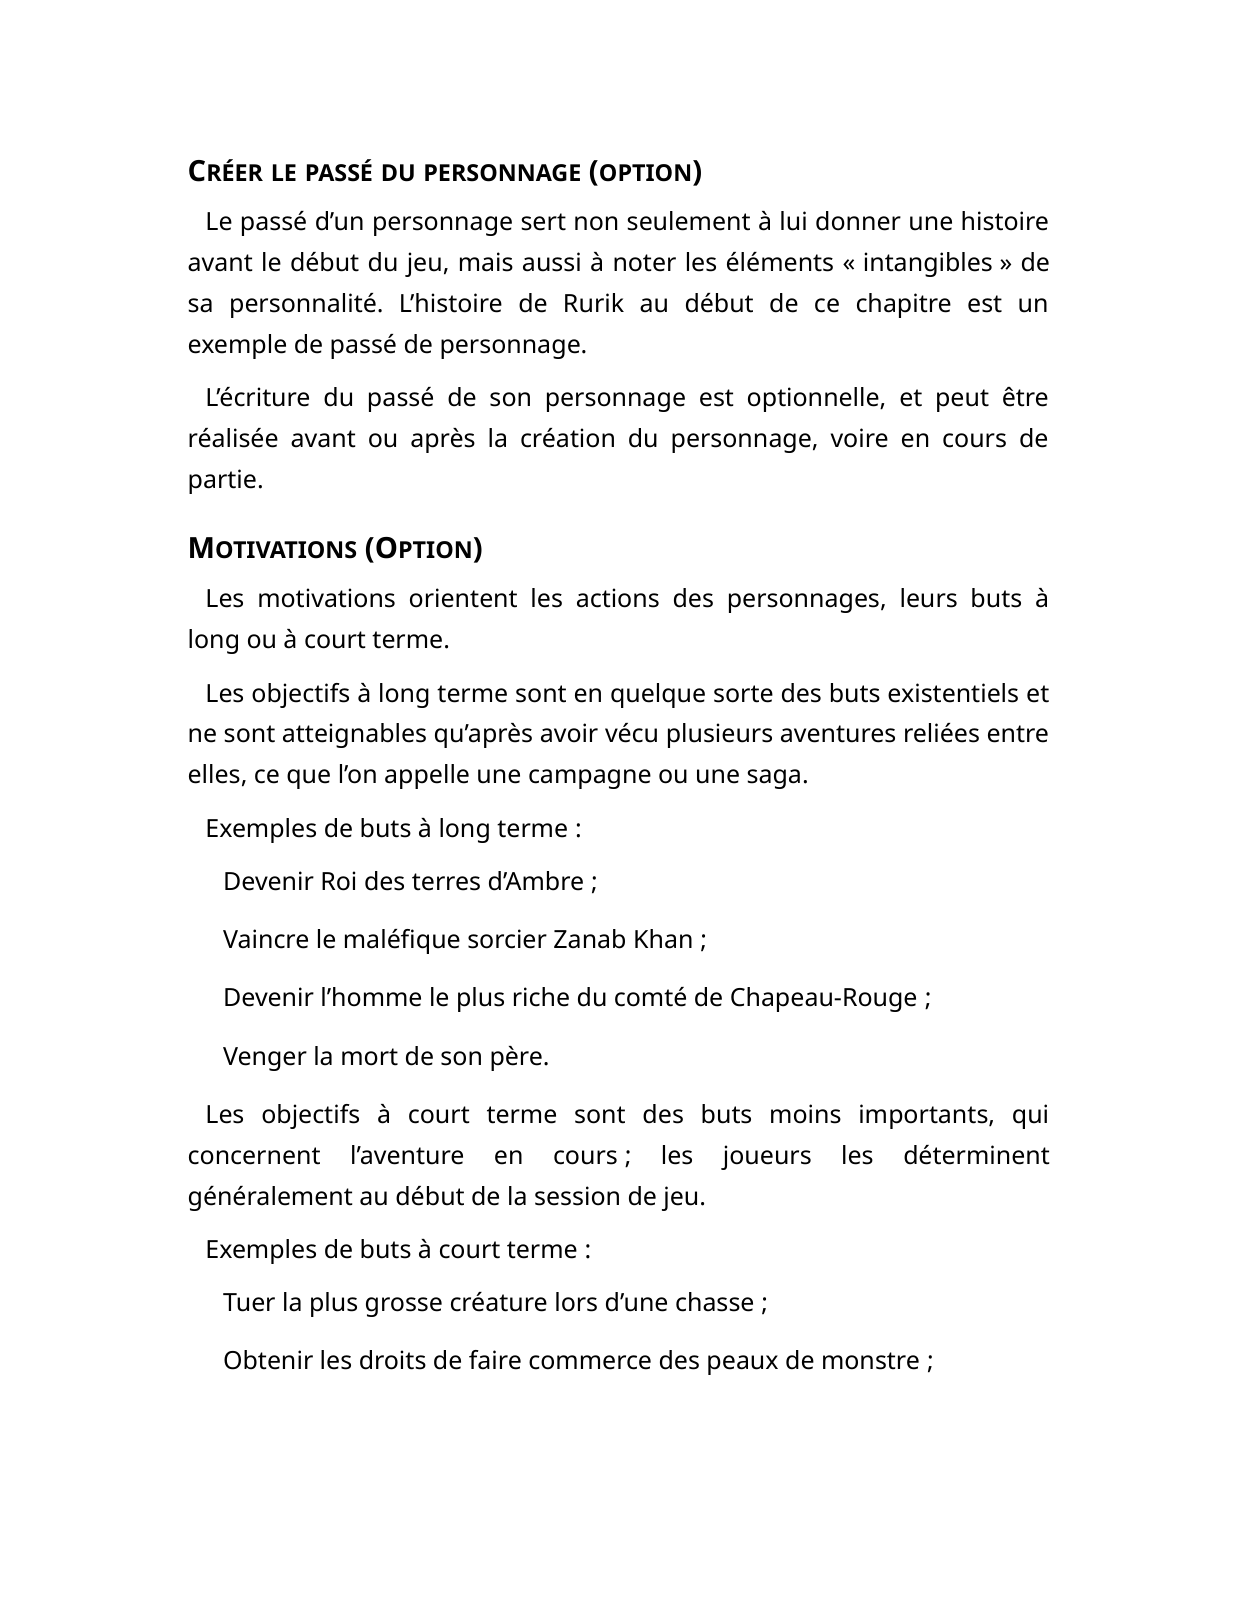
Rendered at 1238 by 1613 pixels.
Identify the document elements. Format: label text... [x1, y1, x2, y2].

list Venger la mort de son père. [223, 1038, 1050, 1072]
text Motivations (Option) [187, 527, 1050, 567]
list Devenir l’homme le plus riche du comté de Chapeau-Rouge ; [223, 980, 1050, 1014]
text Créer le passé du personnage (option) [187, 150, 1050, 190]
text L’écriture du passé de son personnage est optionnelle, et peut être réalisée avant ou après la création du personnage, voire en cours de partie. [187, 380, 1050, 495]
text Les objectifs à long terme sont en quelque sorte des buts existentiels et ne sont atteignables qu’après avoir vécu plusieurs aventures reliées entre elles, ce que l’on appelle une campagne ou une saga. [187, 675, 1050, 791]
text Le passé d’un personnage sert non seulement à lui donner une histoire avant le début du jeu, mais aussi à noter les éléments « intangibles » de sa personnalité. L’histoire de Rurik au début de ce chapitre est un exemple de passé de personnage. [187, 204, 1050, 360]
list Tuer la plus grosse créature lors d’une chasse ; [223, 1285, 1050, 1319]
list Devenir Roi des terres d’Ambre ; [223, 863, 1050, 898]
list Vaincre le maléfique sorcier Zanab Khan ; [223, 922, 1050, 956]
text Les motivations orientent les actions des personnages, leurs buts à long ou à court terme. [187, 581, 1050, 656]
text Exemples de buts à court terme : [187, 1231, 1050, 1266]
text Les objectifs à court terme sont des buts moins importants, qui concernent l’aventure en cours ; les joueurs les déterminent généralement au début de la session de jeu. [187, 1096, 1050, 1212]
text Exemples de buts à long terme : [187, 810, 1050, 844]
list Obtenir les droits de faire commerce des peaux de monstre ; [223, 1343, 1050, 1377]
